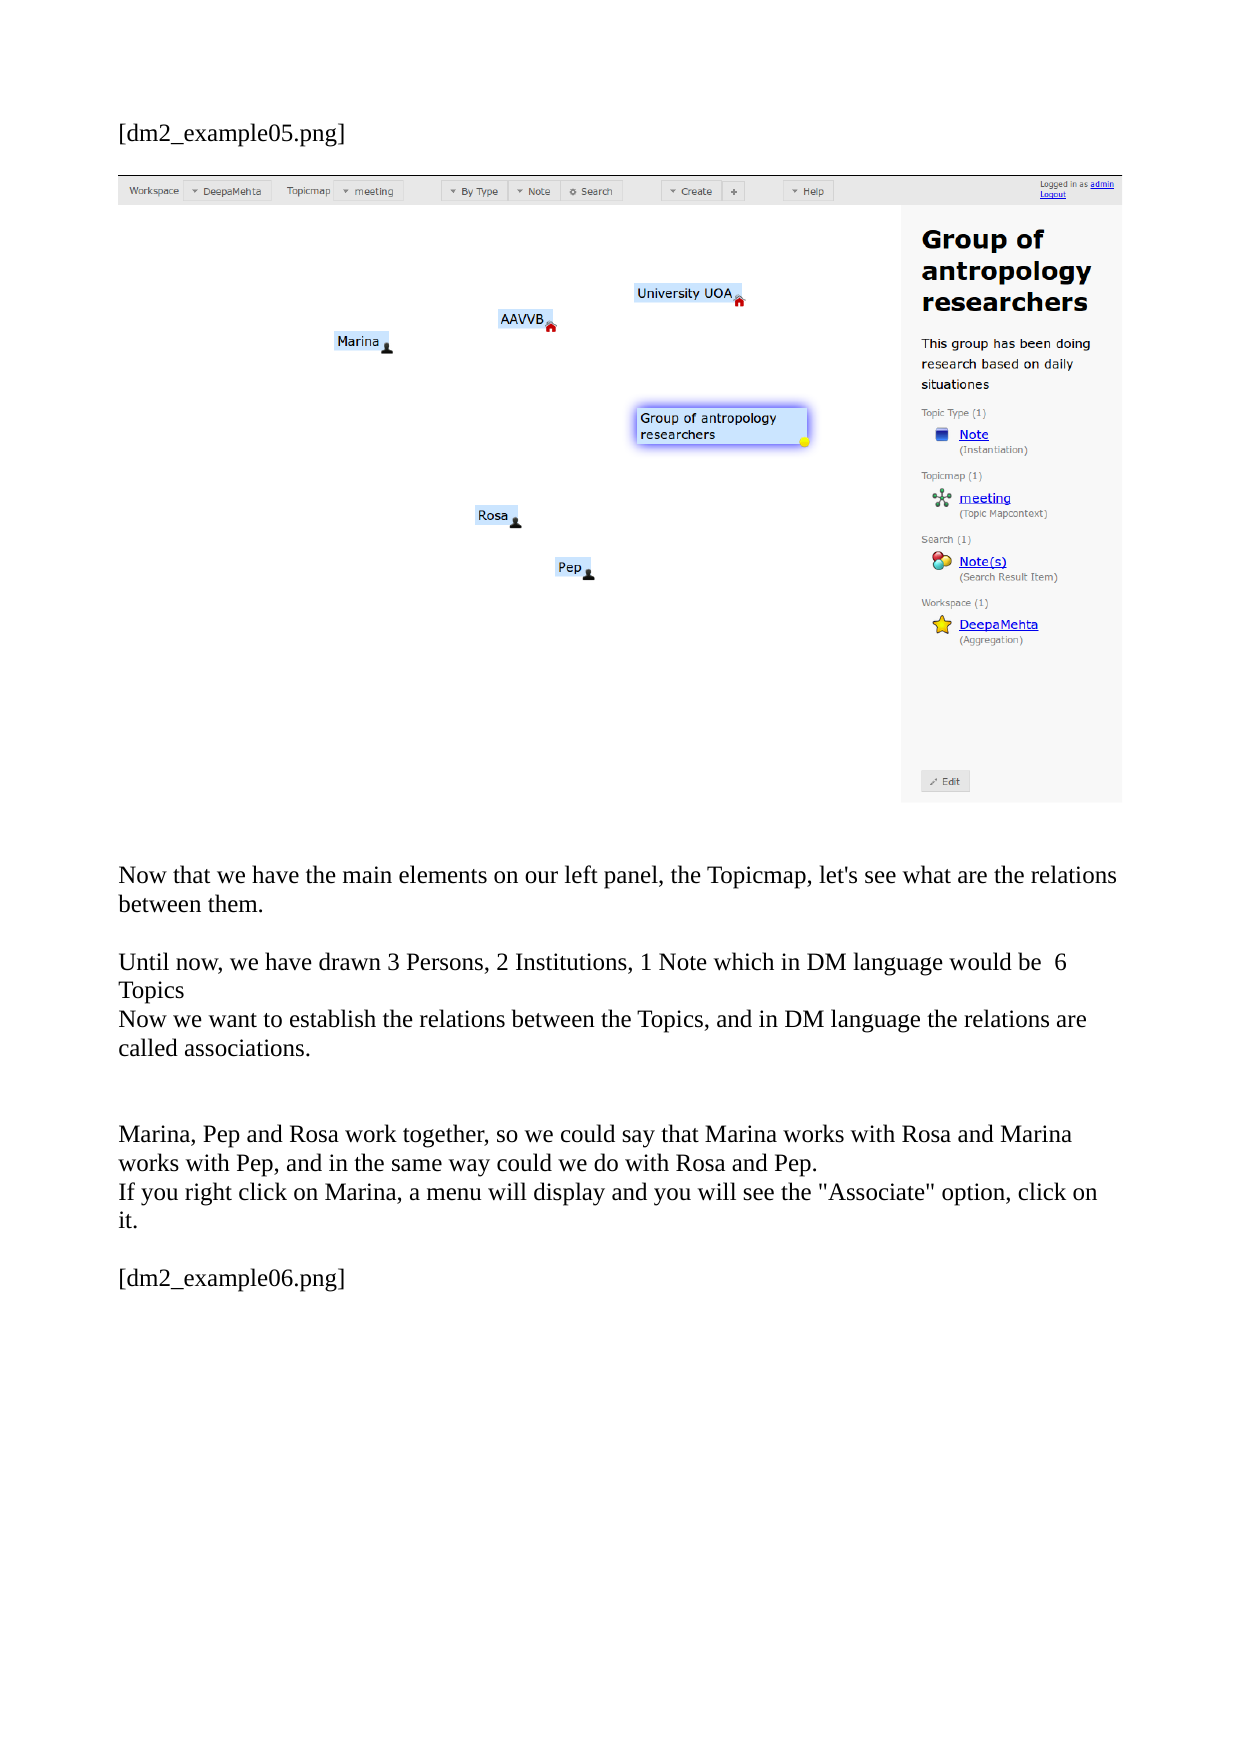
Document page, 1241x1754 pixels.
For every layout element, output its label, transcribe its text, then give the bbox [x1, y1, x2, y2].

text Until now, we have drawn 3 Persons, 2 Institutions, 1 Note which in DM language would be 6 Topics [118, 947, 1122, 1004]
text [dm2_example06.png] [118, 1263, 1122, 1292]
text Now that we have the main elements on our left panel, the Topicmap, let's see what are the relations between them. [118, 861, 1122, 918]
text Marina, Pep and Rosa work together, so we could say that Marina works with Rosa and Marina works with Pep, and in the same way could we do with Rosa and Pep. [118, 1119, 1122, 1177]
picture [118, 175, 1123, 803]
text Now we want to establish the relations between the Topics, and in DM language the relations are called associations. [118, 1004, 1122, 1062]
text If you right click on Marina, a menu will display and you will see the "Associate" option, click on it. [118, 1177, 1122, 1234]
text [dm2_example05.png] [118, 118, 1122, 147]
